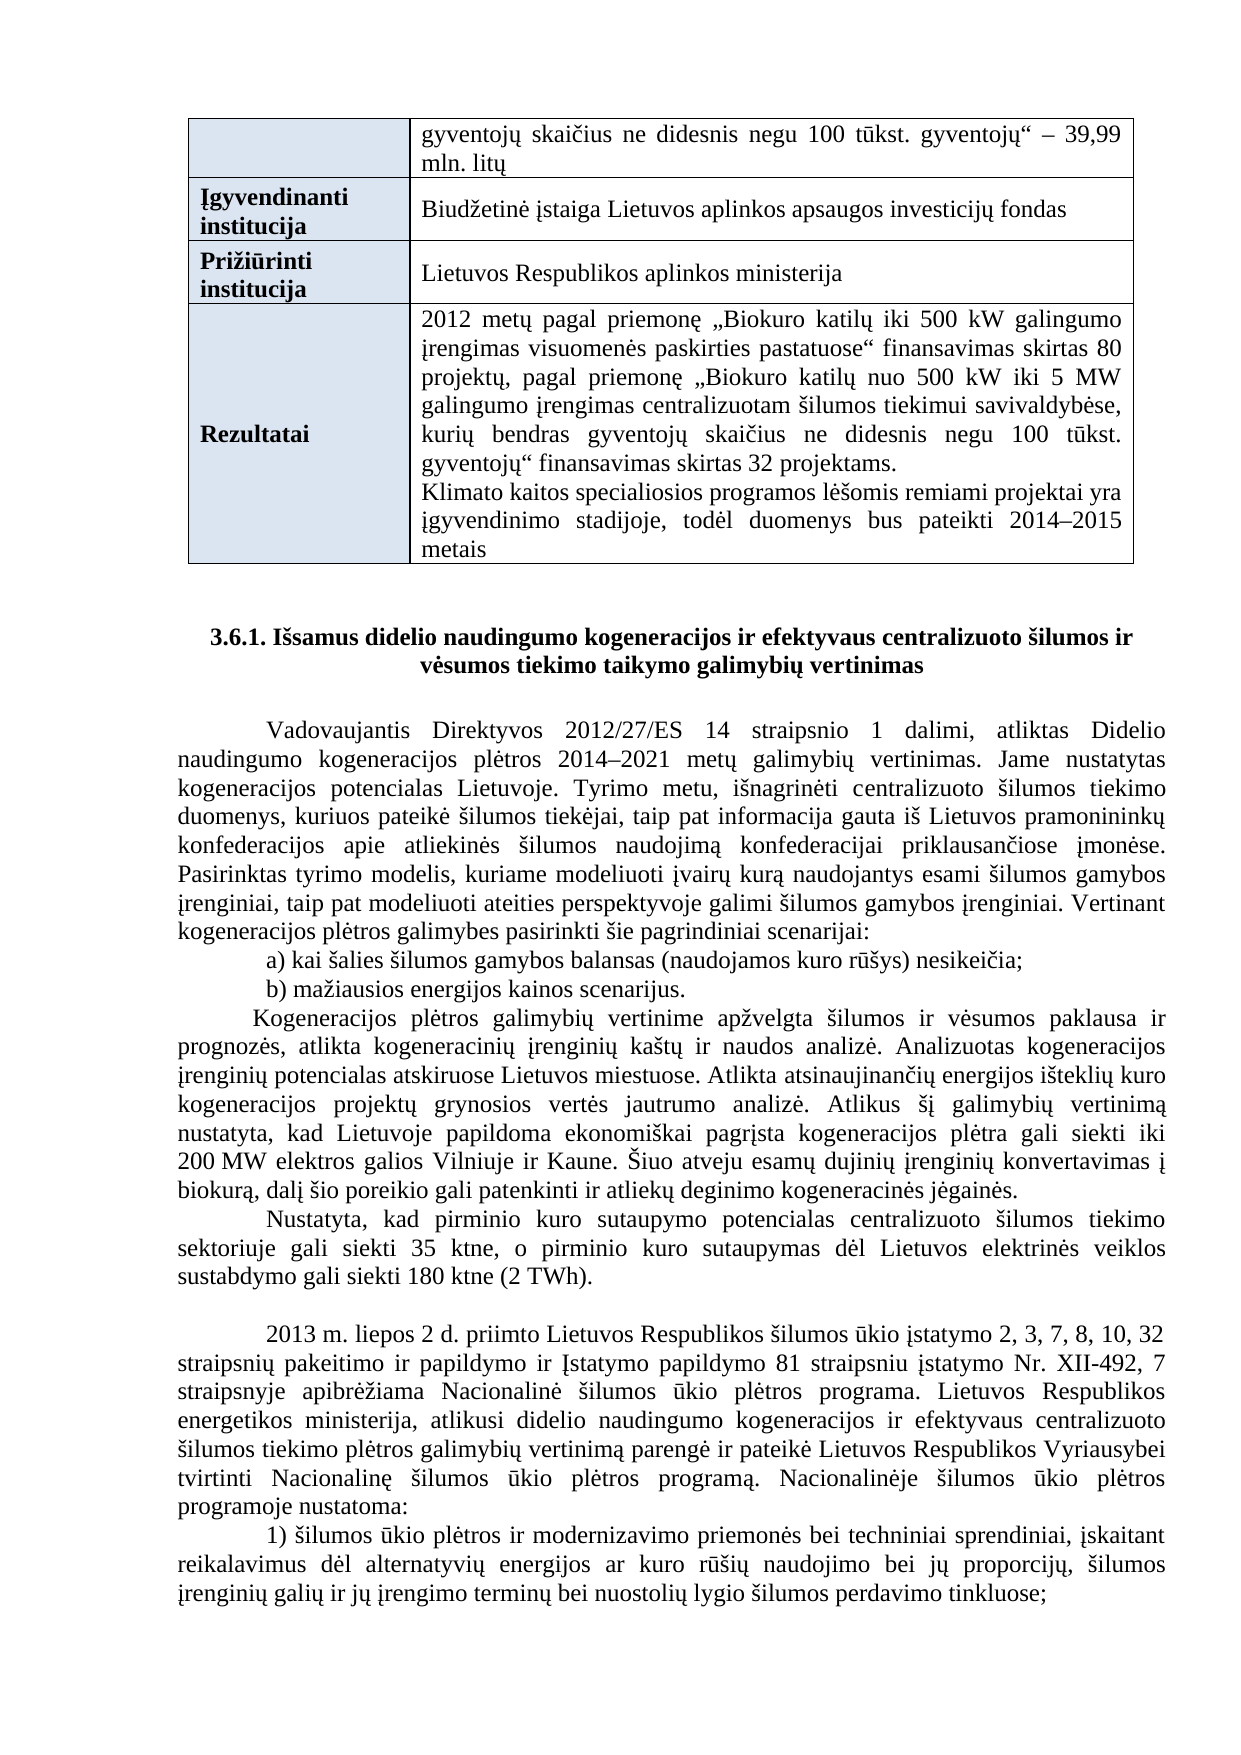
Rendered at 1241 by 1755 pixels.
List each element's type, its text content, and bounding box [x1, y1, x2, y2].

text 2013 m. liepos 2 d. priimto Lietuvos Respublikos šilumos ūkio įstatymo 2, 3, 7, 8, 10, 32 straipsnių pakeitimo ir papildymo ir Įstatymo papildymo 81 straipsniu įstatymo Nr. XII-492, 7 straipsnyje apibrėžiama Nacionalinė šilumos ūkio plėtros programa. Lietuvos Respublikos energetikos ministerija, atlikusi didelio naudingumo kogeneracijos ir efektyvaus centralizuoto šilumos tiekimo plėtros galimybių vertinimą parengė ir pateikė Lietuvos Respublikos Vyriausybei tvirtinti Nacionalinę šilumos ūkio plėtros programą. Nacionalinėje šilumos ūkio plėtros programoje nustatoma: [177, 1319, 1166, 1520]
table_cell Prižiūrinti institucija [189, 241, 409, 303]
table_cell gyventojų skaičius ne didesnis negu 100 tūkst. gyventojų“ – 39,99 mln. litų [411, 119, 1133, 177]
table_cell [189, 119, 409, 177]
text 1) šilumos ūkio plėtros ir modernizavimo priemonės bei techniniai sprendiniai, įskaitant reikalavimus dėl alternatyvių energijos ar kuro rūšių naudojimo bei jų proporcijų, šilumos įrenginių galių ir jų įrengimo terminų bei nuostolių lygio šilumos perdavimo tinkluose; [177, 1520, 1166, 1606]
text a) kai šalies šilumos gamybos balansas (naudojamos kuro rūšys) nesikeičia; [177, 945, 1166, 974]
text Kogeneracijos plėtros galimybių vertinime apžvelgta šilumos ir vėsumos paklausa ir prognozės, atlikta kogeneracinių įrenginių kaštų ir naudos analizė. Analizuotas kogeneracijos įrenginių potencialas atskiruose Lietuvos miestuose. Atlikta atsinaujinančių energijos išteklių kuro kogeneracijos projektų grynosios vertės jautrumo analizė. Atlikus šį galimybių vertinimą nustatyta, kad Lietuvoje papildoma ekonomiškai pagrįsta kogeneracijos plėtra gali siekti iki 200 MW elektros galios Vilniuje ir Kaune. Šiuo atveju esamų dujinių įrenginių konvertavimas į biokurą, dalį šio poreikio gali patenkinti ir atliekų deginimo kogeneracinės jėgainės. [177, 1003, 1166, 1204]
table_cell Įgyvendinanti institucija [189, 178, 409, 240]
table_cell 2012 metų pagal priemonę „Biokuro katilų iki 500 kW galingumo įrengimas visuomenės paskirties pastatuose“ finansavimas skirtas 80 projektų, pagal priemonę „Biokuro katilų nuo 500 kW iki 5 MW galingumo įrengimas centralizuotam šilumos tiekimui savivaldybėse, kurių bendras gyventojų skaičius ne didesnis negu 100 tūkst. gyventojų“ finansavimas skirtas 32 projektams. Klimato kaitos specialiosios programos lėšomis remiami projektai yra įgyvendinimo stadijoje, todėl duomenys bus pateikti 2014–2015 metais [411, 304, 1133, 563]
table_cell Biudžetinė įstaiga Lietuvos aplinkos apsaugos investicijų fondas [411, 178, 1133, 240]
text Nustatyta, kad pirminio kuro sutaupymo potencialas centralizuoto šilumos tiekimo sektoriuje gali siekti 35 ktne, o pirminio kuro sutaupymas dėl Lietuvos elektrinės veiklos sustabdymo gali siekti 180 ktne (2 TWh). [177, 1204, 1166, 1290]
text b) mažiausios energijos kainos scenarijus. [177, 974, 1166, 1003]
table_cell Rezultatai [189, 304, 409, 563]
table_cell Lietuvos Respublikos aplinkos ministerija [411, 241, 1133, 303]
text 3.6.1. Išsamus didelio naudingumo kogeneracijos ir efektyvaus centralizuoto šilumos ir vėsumos tiekimo taikymo galimybių vertinimas [177, 622, 1166, 679]
text Vadovaujantis Direktyvos 2012/27/ES 14 straipsnio 1 dalimi, atliktas Didelio naudingumo kogeneracijos plėtros 2014–2021 metų galimybių vertinimas. Jame nustatytas kogeneracijos potencialas Lietuvoje. Tyrimo metu, išnagrinėti centralizuoto šilumos tiekimo duomenys, kuriuos pateikė šilumos tiekėjai, taip pat informacija gauta iš Lietuvos pramonininkų konfederacijos apie atliekinės šilumos naudojimą konfederacijai priklausančiose įmonėse. Pasirinktas tyrimo modelis, kuriame modeliuoti įvairų kurą naudojantys esami šilumos gamybos įrenginiai, taip pat modeliuoti ateities perspektyvoje galimi šilumos gamybos įrenginiai. Vertinant kogeneracijos plėtros galimybes pasirinkti šie pagrindiniai scenarijai: [177, 715, 1166, 945]
